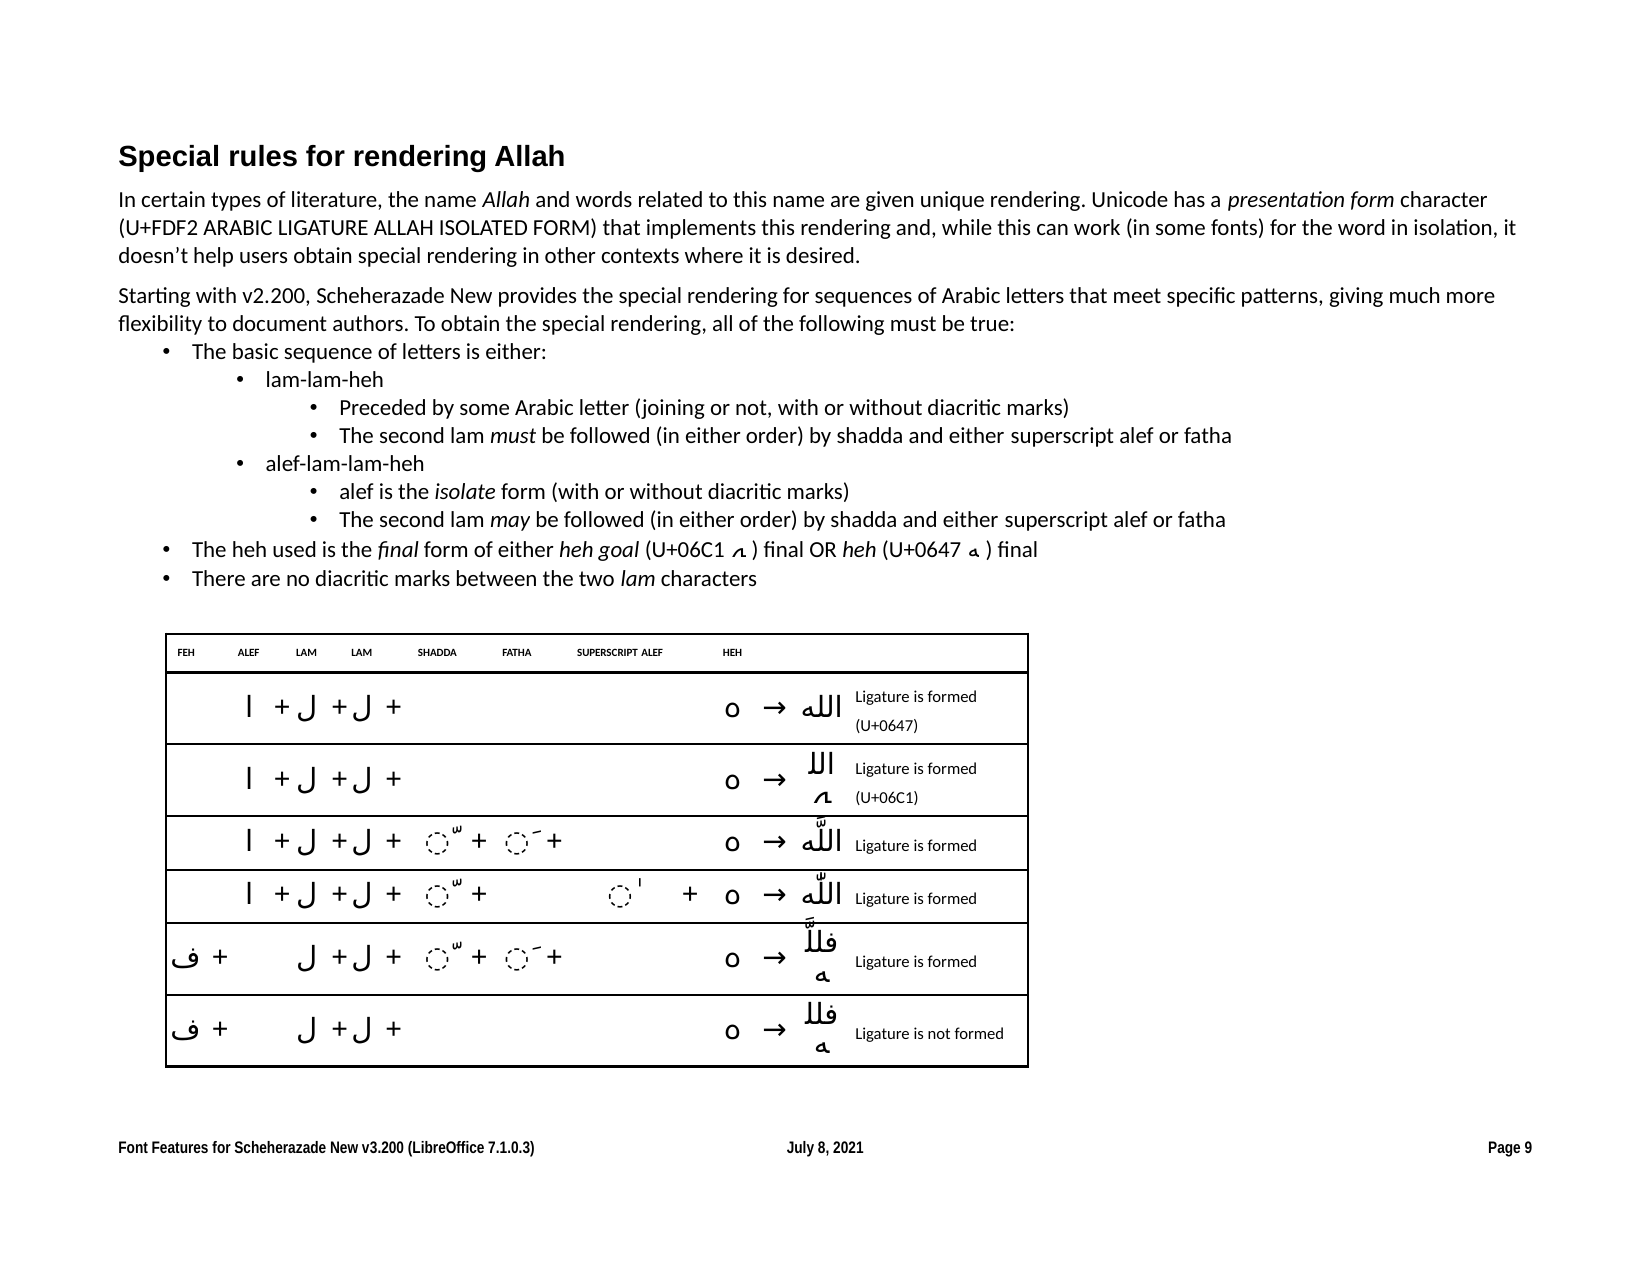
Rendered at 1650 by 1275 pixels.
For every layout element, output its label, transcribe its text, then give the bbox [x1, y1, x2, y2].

text Starting with v2.200, Scheherazade New provides the special rendering for sequences of Arabic letters that meet specific patterns, giving much more flexibility to document authors. To obtain the special rendering, all of the following must be true: [118, 281, 1532, 337]
table_cell ا [229, 871, 268, 922]
table_cell فلله [793, 996, 849, 1065]
table_cell ہ [709, 817, 756, 868]
table_cell ل [287, 745, 325, 815]
table_cell Ligature is formed [850, 924, 1027, 993]
table_cell اللہ [793, 745, 849, 815]
table_cell + [206, 924, 229, 993]
table_cell [229, 996, 268, 1065]
table_cell + [465, 817, 493, 868]
table_header [756, 635, 793, 671]
table_cell [409, 745, 465, 815]
table_cell ل [287, 871, 325, 922]
table_cell َ [493, 817, 540, 868]
table_header heh [709, 635, 756, 671]
table_cell ف [167, 996, 206, 1065]
table_cell ّ [409, 817, 465, 868]
table_cell + [268, 817, 287, 868]
table_cell + [378, 745, 409, 815]
list alef is the isolate form (with or without diacritic marks) [309, 477, 1532, 505]
table_cell ٰ [568, 871, 671, 922]
table_cell ہ [709, 996, 756, 1065]
table_cell + [325, 674, 345, 743]
table_cell [409, 996, 465, 1065]
table_cell [540, 674, 568, 743]
table_cell [206, 745, 229, 815]
table_cell Ligature is formed [850, 871, 1027, 922]
table_header lam [345, 635, 378, 671]
table_cell [671, 817, 709, 868]
table_cell → [756, 996, 793, 1065]
table_cell [167, 674, 206, 743]
table_cell + [325, 924, 345, 993]
table_cell [671, 745, 709, 815]
table_cell + [268, 871, 287, 922]
table_cell [167, 871, 206, 922]
table_cell [118, 922, 165, 993]
table_cell [540, 745, 568, 815]
table_cell + [378, 924, 409, 993]
table_cell [206, 871, 229, 922]
table_cell [493, 871, 540, 922]
table_cell + [268, 745, 287, 815]
table_cell ہ [709, 924, 756, 993]
table_header [325, 635, 345, 671]
table_cell + [325, 996, 345, 1065]
table_cell → [756, 924, 793, 993]
table_cell [268, 996, 287, 1065]
table_cell ہ [709, 745, 756, 815]
table_cell ل [287, 924, 325, 993]
table_cell ا [229, 745, 268, 815]
table_header shadda [409, 635, 465, 671]
table_cell ل [345, 996, 378, 1065]
table_cell [540, 996, 568, 1065]
table_cell + [465, 924, 493, 993]
table_cell [409, 674, 465, 743]
table_cell ا [229, 817, 268, 868]
table_cell + [325, 817, 345, 868]
table_cell [568, 996, 671, 1065]
table_cell ل [345, 674, 378, 743]
list The second lam must be followed (in either order) by shadda and either superscript alef or fatha [309, 421, 1532, 449]
table_cell [118, 815, 165, 868]
table_cell + [465, 871, 493, 922]
table_cell [118, 869, 165, 922]
table_cell [568, 745, 671, 815]
table_cell [206, 817, 229, 868]
table_cell ل [287, 674, 325, 743]
table_cell Ligature is formed (U+06C1) [850, 745, 1027, 815]
table_header [671, 635, 709, 671]
table_cell [671, 924, 709, 993]
list The second lam may be followed (in either order) by shadda and either superscript alef or fatha [309, 505, 1532, 533]
list The heh used is the final form of either heh goal (U+06C1 ‍ہ ) final OR heh (U+0647 ‍ه ) final [162, 533, 1532, 564]
table_cell [465, 674, 493, 743]
table_cell [229, 924, 268, 993]
list There are no diacritic marks between the two lam characters [162, 564, 1532, 592]
table_cell فللَّه [793, 924, 849, 993]
table_header feh [167, 635, 206, 671]
list Preceded by some Arabic letter (joining or not, with or without diacritic marks) [309, 393, 1532, 421]
table_cell + [325, 871, 345, 922]
table_cell ہ [709, 871, 756, 922]
table_cell [671, 996, 709, 1065]
table_cell + [378, 871, 409, 922]
table_cell + [378, 674, 409, 743]
table_cell [493, 996, 540, 1065]
table_cell [540, 871, 568, 922]
table_cell [167, 817, 206, 868]
table_cell + [540, 817, 568, 868]
table_cell ل [345, 924, 378, 993]
table_cell ل [345, 745, 378, 815]
table_cell الله [793, 674, 849, 743]
table_cell َ [493, 924, 540, 993]
table_cell [167, 745, 206, 815]
table_header [465, 635, 493, 671]
table_header alef [229, 635, 268, 671]
table_cell + [671, 871, 709, 922]
table_cell [568, 924, 671, 993]
text In certain types of literature, the name Allah and words related to this name are given unique rendering. Unicode has a presentation form character (U+FDF2 ARABIC LIGATURE ALLAH ISOLATED FORM) that implements this rendering and, while this can work (in some fonts) for the word in isolation, it doesn’t help users obtain special rendering in other contexts where it is desired. [118, 185, 1532, 269]
table_cell [268, 924, 287, 993]
table_cell + [206, 996, 229, 1065]
table_header superscript alef [568, 635, 671, 671]
table_cell → [756, 674, 793, 743]
table_cell ل [287, 996, 325, 1065]
table_cell + [325, 745, 345, 815]
list The basic sequence of letters is either: [162, 337, 1532, 365]
table_cell Ligature is formed [850, 817, 1027, 868]
list lam-lam-heh [236, 365, 1532, 393]
table_cell [118, 994, 165, 1065]
table_cell ل [345, 871, 378, 922]
subtitle Special rules for rendering Allah [118, 139, 1532, 172]
table_cell اللَّه [793, 817, 849, 868]
table_cell [465, 996, 493, 1065]
table_header [268, 635, 287, 671]
table_cell + [268, 674, 287, 743]
table_header [793, 635, 849, 671]
table_cell ف [167, 924, 206, 993]
table_header lam [287, 635, 325, 671]
list alef-lam-lam-heh [236, 449, 1532, 477]
table_cell ا [229, 674, 268, 743]
table_cell اللّٰه [793, 871, 849, 922]
table_cell [118, 743, 165, 815]
table_cell Ligature is not formed [850, 996, 1027, 1065]
table_header [118, 633, 165, 671]
table_cell ّ [409, 871, 465, 922]
table_cell [568, 817, 671, 868]
table_cell + [378, 817, 409, 868]
table_cell [465, 745, 493, 815]
table_header [378, 635, 409, 671]
table_cell [206, 674, 229, 743]
table_cell [118, 671, 165, 743]
table_cell ل [345, 817, 378, 868]
table_cell → [756, 745, 793, 815]
table_header [850, 635, 1027, 671]
table_cell ّ [409, 924, 465, 993]
table_cell ہ [709, 674, 756, 743]
table_cell [671, 674, 709, 743]
table_header [206, 635, 229, 671]
table_cell → [756, 817, 793, 868]
table_cell ل [287, 817, 325, 868]
table_cell → [756, 871, 793, 922]
table_cell + [378, 996, 409, 1065]
table_cell + [540, 924, 568, 993]
table_cell [568, 674, 671, 743]
table_header fatha [493, 635, 540, 671]
table_cell [493, 745, 540, 815]
table_header [540, 635, 568, 671]
table_cell [493, 674, 540, 743]
table_cell Ligature is formed (U+0647) [850, 674, 1027, 743]
